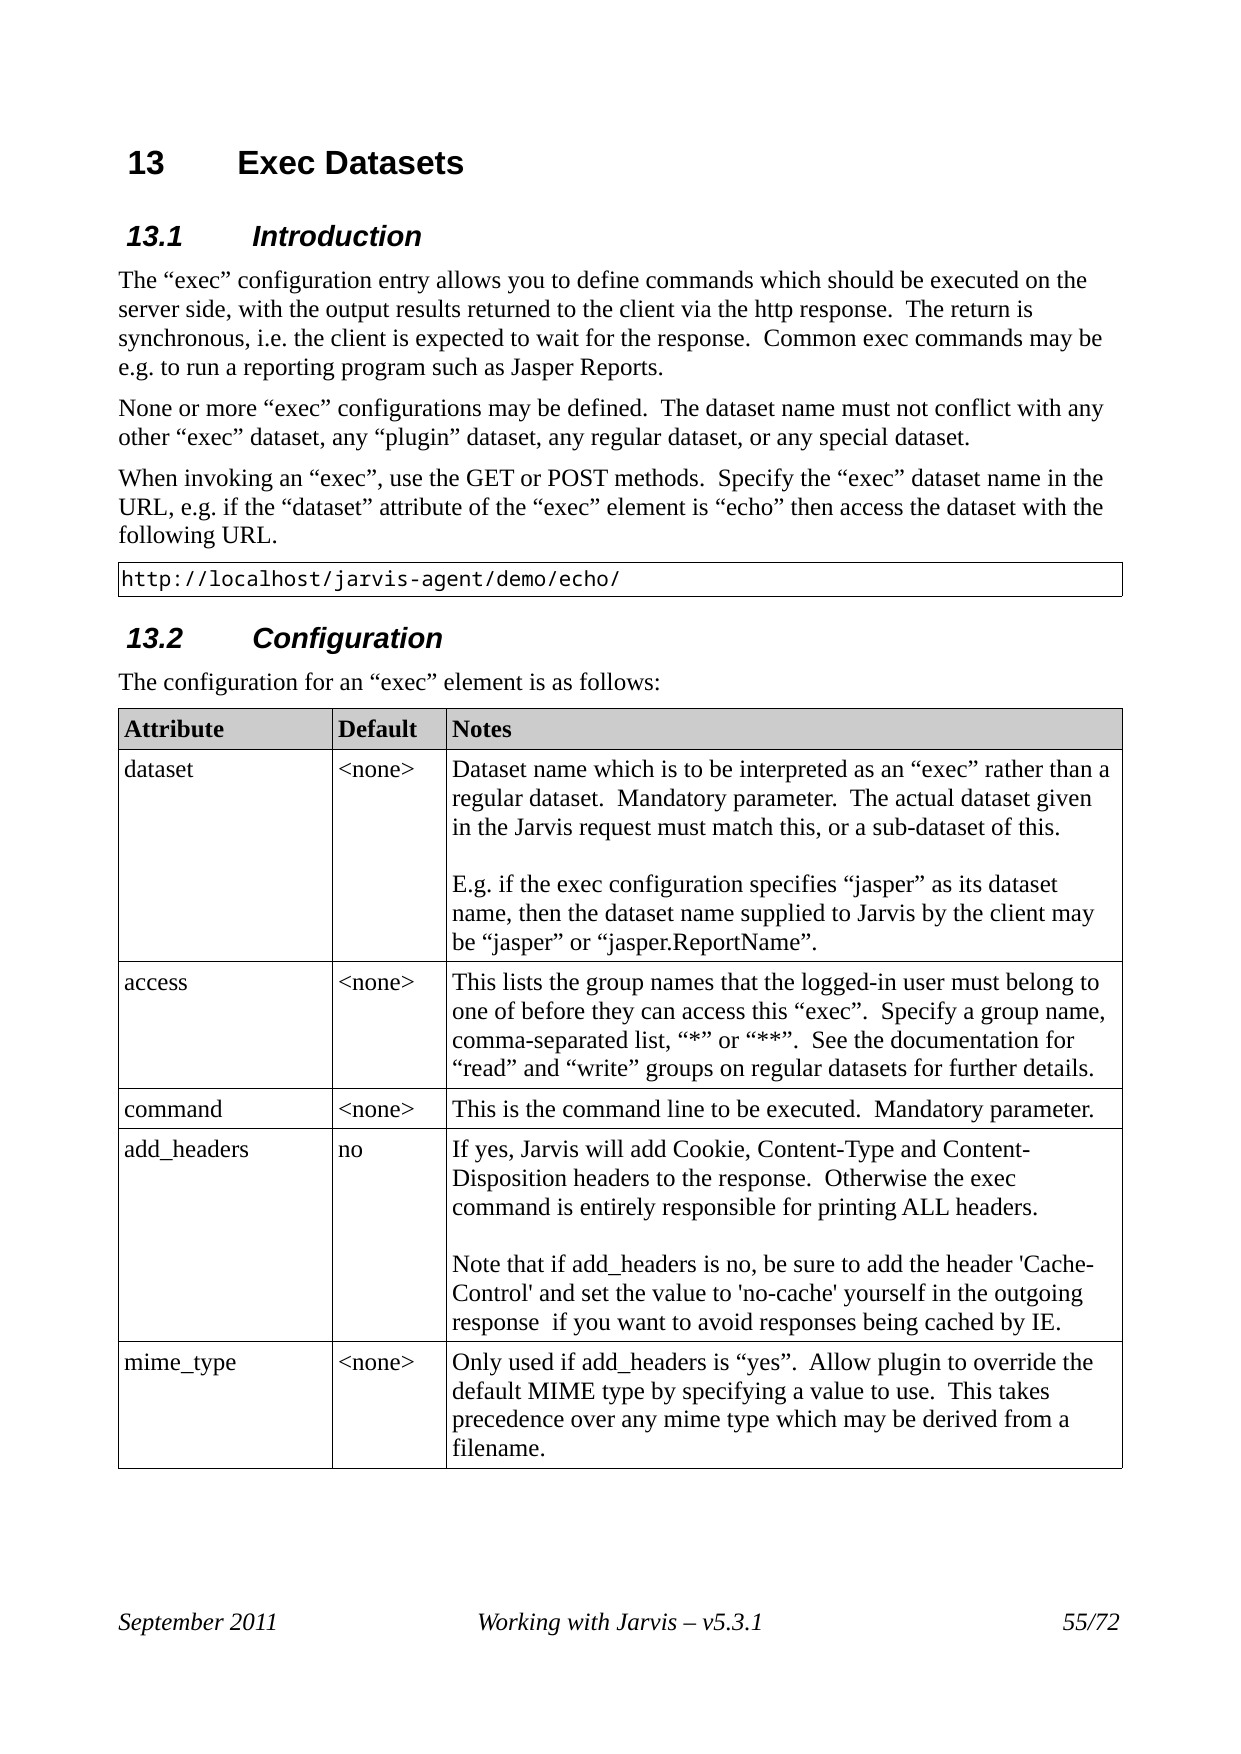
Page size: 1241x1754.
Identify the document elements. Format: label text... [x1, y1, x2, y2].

table_cell Dataset name which is to be interpreted as an “exec” rather than a regular dataset. Mandatory parameter. The actual dataset given in the Jarvis request must match this, or a sub-dataset of this. E.g. if the exec configuration specifies “jasper” as its dataset name, then the dataset name supplied to Jarvis by the client may be “jasper” or “jasper.ReportName”. [447, 750, 1122, 961]
subtitle Configuration [118, 621, 1122, 654]
table_cell This lists the group names that the logged-in user must belong to one of before they can access this “exec”. Specify a group name, comma-separated list, “*” or “**”. See the documentation for “read” and “write” groups on regular datasets for further details. [447, 962, 1122, 1088]
table_cell command [119, 1089, 332, 1128]
table_header Attribute [119, 709, 332, 749]
text http://localhost/jarvis-agent/demo/echo/ [119, 563, 1122, 596]
table_cell If yes, Jarvis will add Cookie, Content-Type and Content-Disposition headers to the response. Otherwise the exec command is entirely responsible for printing ALL headers. Note that if add_headers is no, be sure to add the header 'Cache-Control' and set the value to 'no-cache' yourself in the outgoing response if you want to avoid responses being cached by IE. [447, 1129, 1122, 1341]
table_cell <none> [333, 1089, 446, 1128]
table_cell <none> [333, 750, 446, 961]
subtitle Introduction [118, 219, 1122, 253]
table_cell mime_type [119, 1342, 332, 1468]
table_cell no [333, 1129, 446, 1341]
text The “exec” configuration entry allows you to define commands which should be executed on the server side, with the output results returned to the client via the http response. The return is synchronous, i.e. the client is expected to wait for the response. Common exec commands may be e.g. to run a reporting program such as Jasper Reports. [118, 265, 1122, 380]
table_cell <none> [333, 1342, 446, 1468]
table_cell add_headers [119, 1129, 332, 1341]
table_header Notes [447, 709, 1122, 749]
text When invoking an “exec”, use the GET or POST methods. Specify the “exec” dataset name in the URL, e.g. if the “dataset” attribute of the “exec” element is “echo” then access the dataset with the following URL. [118, 463, 1122, 549]
table_cell <none> [333, 962, 446, 1088]
table_cell Only used if add_headers is “yes”. Allow plugin to override the default MIME type by specifying a value to use. This takes precedence over any mime type which may be derived from a filename. [447, 1342, 1122, 1468]
subtitle Exec Datasets [118, 143, 1122, 182]
table_cell dataset [119, 750, 332, 961]
table_cell access [119, 962, 332, 1088]
text None or more “exec” configurations may be defined. The dataset name must not conflict with any other “exec” dataset, any “plugin” dataset, any regular dataset, or any special dataset. [118, 393, 1122, 450]
table_header Default [333, 709, 446, 749]
table_cell This is the command line to be executed. Mandatory parameter. [447, 1089, 1122, 1128]
text The configuration for an “exec” element is as follows: [118, 667, 1122, 696]
